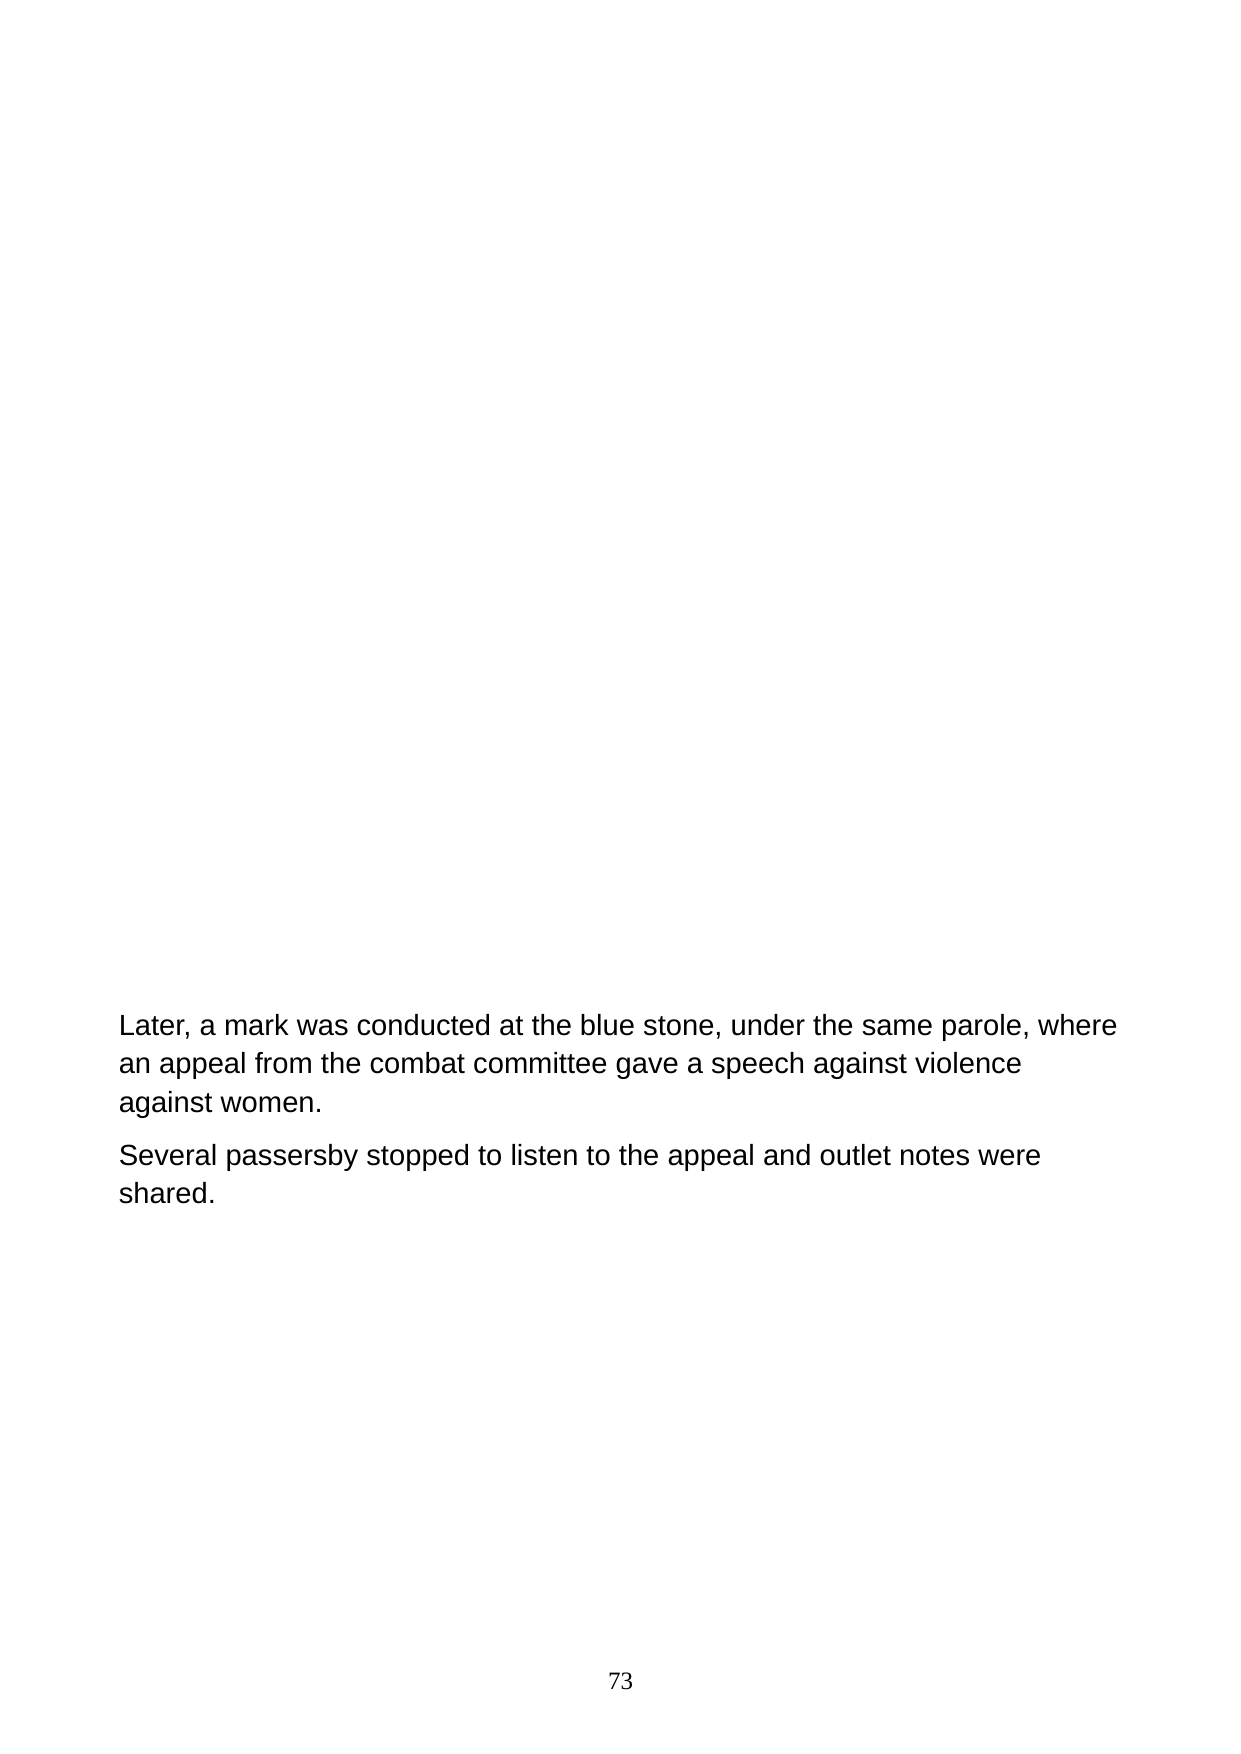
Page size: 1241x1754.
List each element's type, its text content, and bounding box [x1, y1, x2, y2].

text Several passersby stopped to listen to the appeal and outlet notes were shared. [118, 1138, 1122, 1210]
text Later, a mark was conducted at the blue stone, under the same parole, where an appeal from the combat committee gave a speech against violence against women. [118, 118, 1122, 1118]
